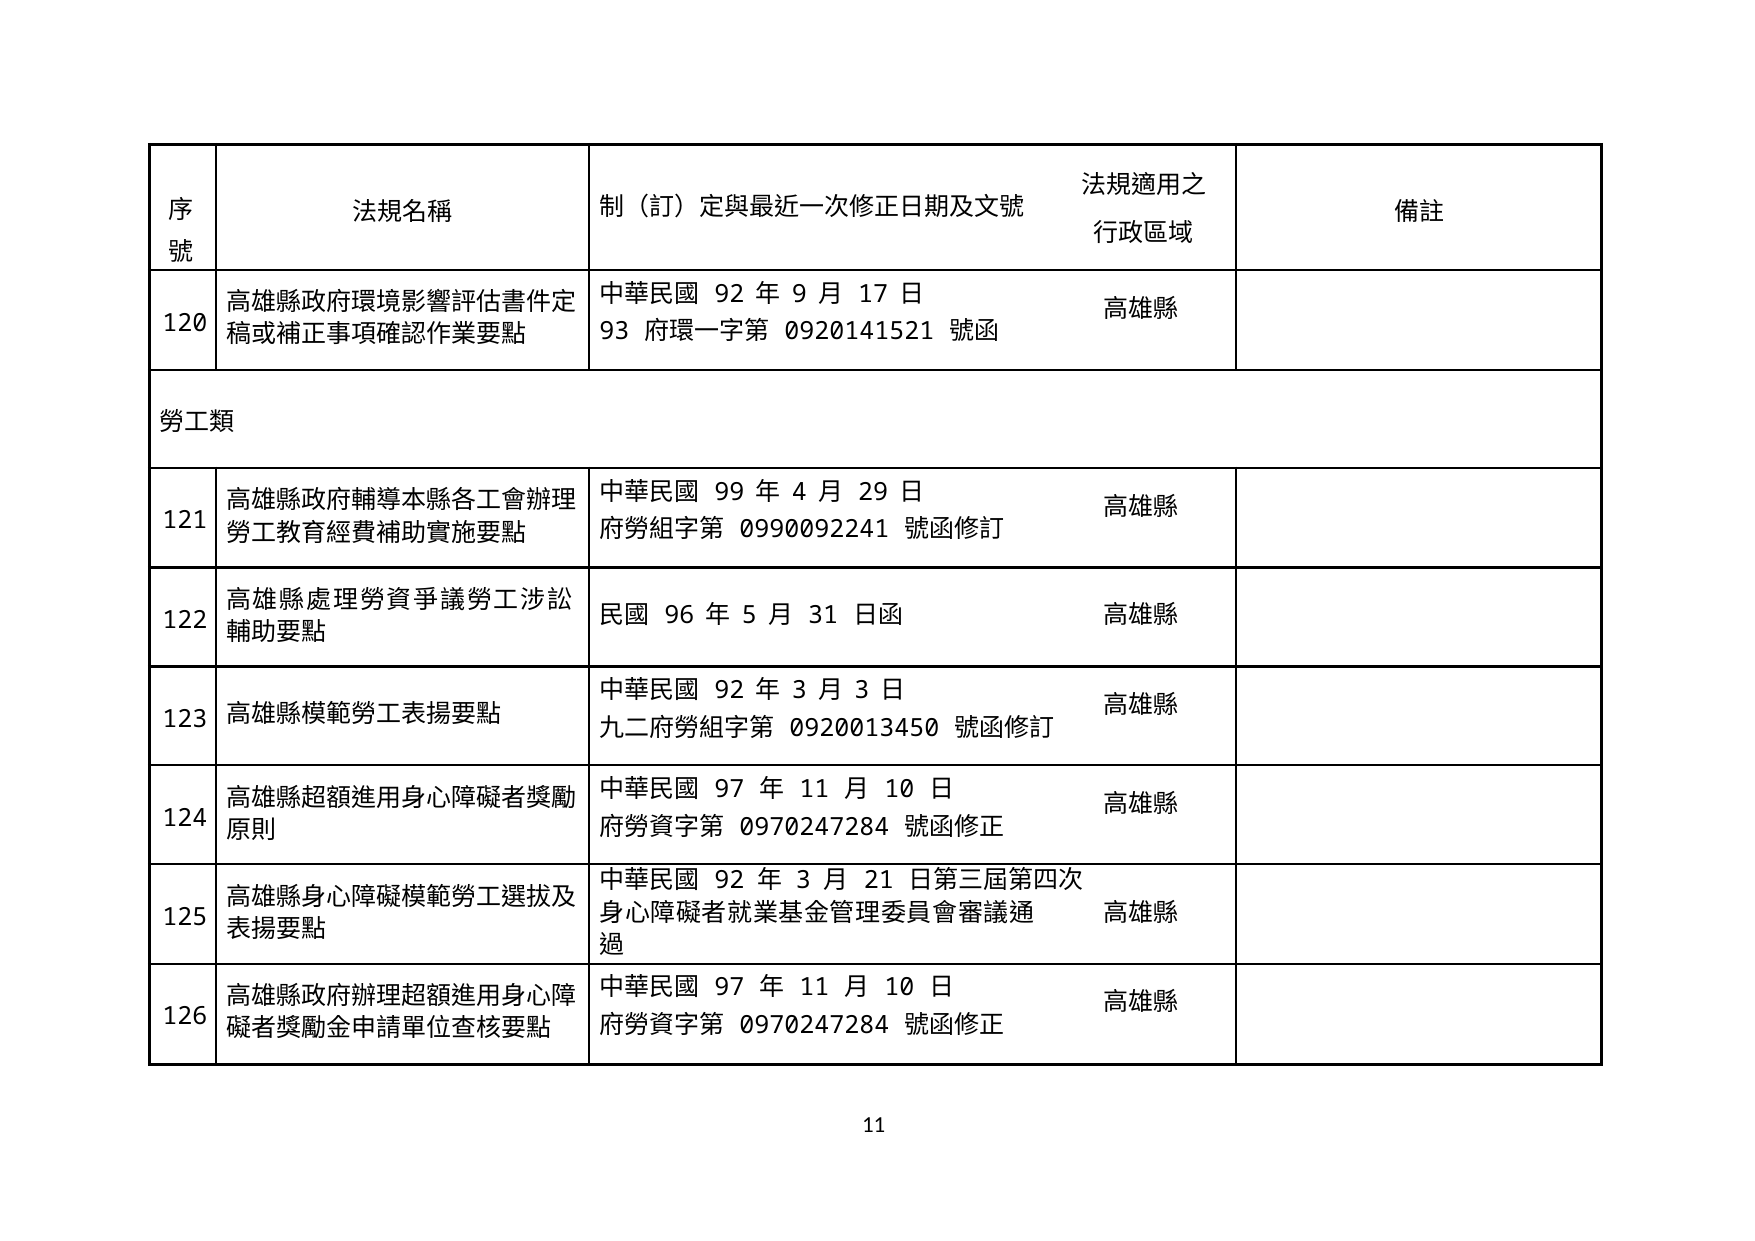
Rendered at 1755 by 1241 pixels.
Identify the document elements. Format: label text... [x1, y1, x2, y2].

table_cell 123 [151, 668, 215, 764]
table_cell 中華民國 99年4月 29日 府勞組字第 0990092241 號函修訂 高雄縣 [590, 469, 1235, 566]
table_cell 中華民國 97 年 11 月 10 日 府勞資字第 0970247284 號函修正 高雄縣 [590, 766, 1235, 863]
table_cell [1237, 569, 1600, 665]
table_cell [589, 371, 819, 467]
table_cell 高雄縣政府辦理超額進用身心障 礙者獎勵金申請單位查核要點 [217, 965, 588, 1063]
table_cell 中華民國 92年9月 17日 93 府環一字第 0920141521 號函 高雄縣 [590, 271, 1235, 368]
table_cell [1237, 766, 1600, 863]
table_cell [1237, 865, 1600, 962]
table_cell 中華民國 97 年 11 月 10 日 府勞資字第 0970247284 號函修正 高雄縣 [590, 965, 1235, 1063]
table_cell 中華民國 92年3月 21 日第三屆第四次 身心障礙者就業基金管理委員會審議通 高雄縣 過 [590, 865, 1235, 962]
table_header 備註 [1237, 146, 1600, 269]
table_cell [1237, 668, 1600, 764]
table_cell 高雄縣超額進用身心障礙者獎勵 原則 [217, 766, 588, 863]
table_header 法規適用之 制（訂）定與最近一次修正日期及文號 行政區域 [590, 146, 1235, 269]
table_cell [1237, 469, 1600, 566]
table_cell 高雄縣政府環境影響評估書件定 稿或補正事項確認作業要點 [217, 271, 588, 368]
table_cell 高雄縣政府輔導本縣各工會辦理 勞工教育經費補助實施要點 [217, 469, 588, 566]
table_cell 高雄縣身心障礙模範勞工選拔及 表揚要點 [217, 865, 588, 962]
table_cell 122 [151, 569, 215, 665]
table_cell 高雄縣處理勞資爭議勞工涉訟 輔助要點 [217, 569, 588, 665]
table_cell 高雄縣模範勞工表揚要點 [217, 668, 588, 764]
table_cell 121 [151, 469, 215, 566]
table_cell 126 [151, 965, 215, 1063]
table_cell 民國 96年5月 31 日函 高雄縣 [590, 569, 1235, 665]
table_cell 120 [151, 271, 215, 368]
table_cell [1236, 371, 1600, 467]
table_cell [1237, 271, 1600, 368]
table_cell [819, 371, 1236, 467]
table_cell 勞工類 [151, 371, 589, 467]
table_cell 124 [151, 766, 215, 863]
table_header 法規名稱 [217, 146, 588, 269]
table_cell 中華民國 92年3月3日 九二府勞組字第 0920013450 號函修訂 高雄縣 [590, 668, 1235, 764]
table_header 序 號 [151, 146, 215, 269]
table_cell [1237, 965, 1600, 1063]
table_cell 125 [151, 865, 215, 962]
